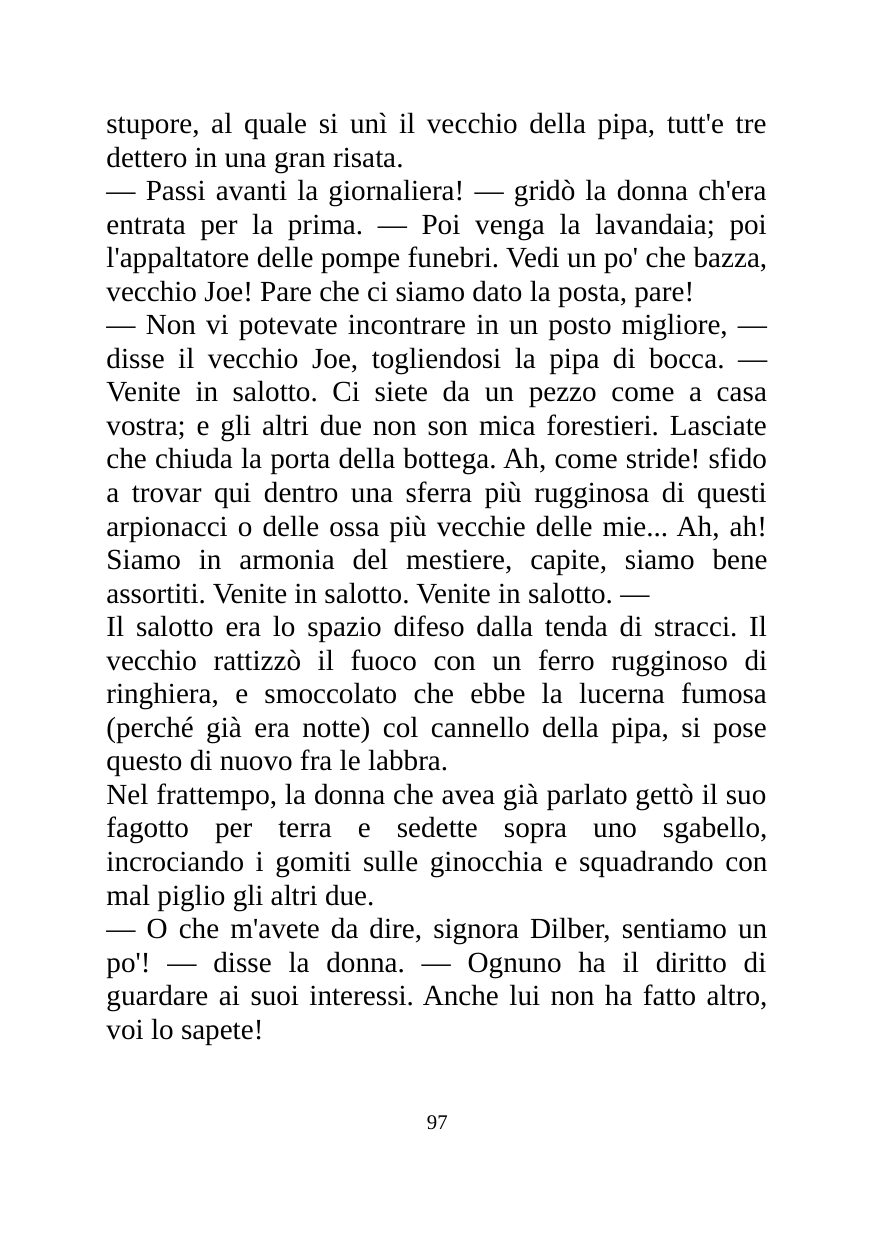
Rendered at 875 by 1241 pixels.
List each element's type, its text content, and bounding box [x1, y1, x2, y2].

text — Non vi potevate incontrare in un posto migliore, — disse il vecchio Joe, togliendosi la pipa di bocca. — Venite in salotto. Ci siete da un pezzo come a casa vostra; e gli altri due non son mica forestieri. Lasciate che chiuda la porta della bottega. Ah, come stride! sfido a trovar qui dentro una sferra più rugginosa di questi arpionacci o delle ossa più vecchie delle mie... Ah, ah! Siamo in armonia del mestiere, capite, siamo bene assortiti. Venite in salotto. Venite in salotto. — [106, 307, 768, 609]
text stupore, al quale si unì il vecchio della pipa, tutt'e tre dettero in una gran risata. [106, 106, 768, 173]
text Il salotto era lo spazio difeso dalla tenda di stracci. Il vecchio rattizzò il fuoco con un ferro rugginoso di ringhiera, e smoccolato che ebbe la lucerna fumosa (perché già era notte) col cannello della pipa, si pose questo di nuovo fra le labbra. [106, 609, 768, 777]
text Nel frattempo, la donna che avea già parlato gettò il suo fagotto per terra e sedette sopra uno sgabello, incrociando i gomiti sulle ginocchia e squadrando con mal piglio gli altri due. [106, 777, 768, 911]
text — Passi avanti la giornaliera! — gridò la donna ch'era entrata per la prima. — Poi venga la lavandaia; poi l'appaltatore delle pompe funebri. Vedi un po' che bazza, vecchio Joe! Pare che ci siamo dato la posta, pare! [106, 173, 768, 307]
text — O che m'avete da dire, signora Dilber, sentiamo un po'! — disse la donna. — Ognuno ha il diritto di guardare ai suoi interessi. Anche lui non ha fatto altro, voi lo sapete! [106, 911, 768, 1045]
